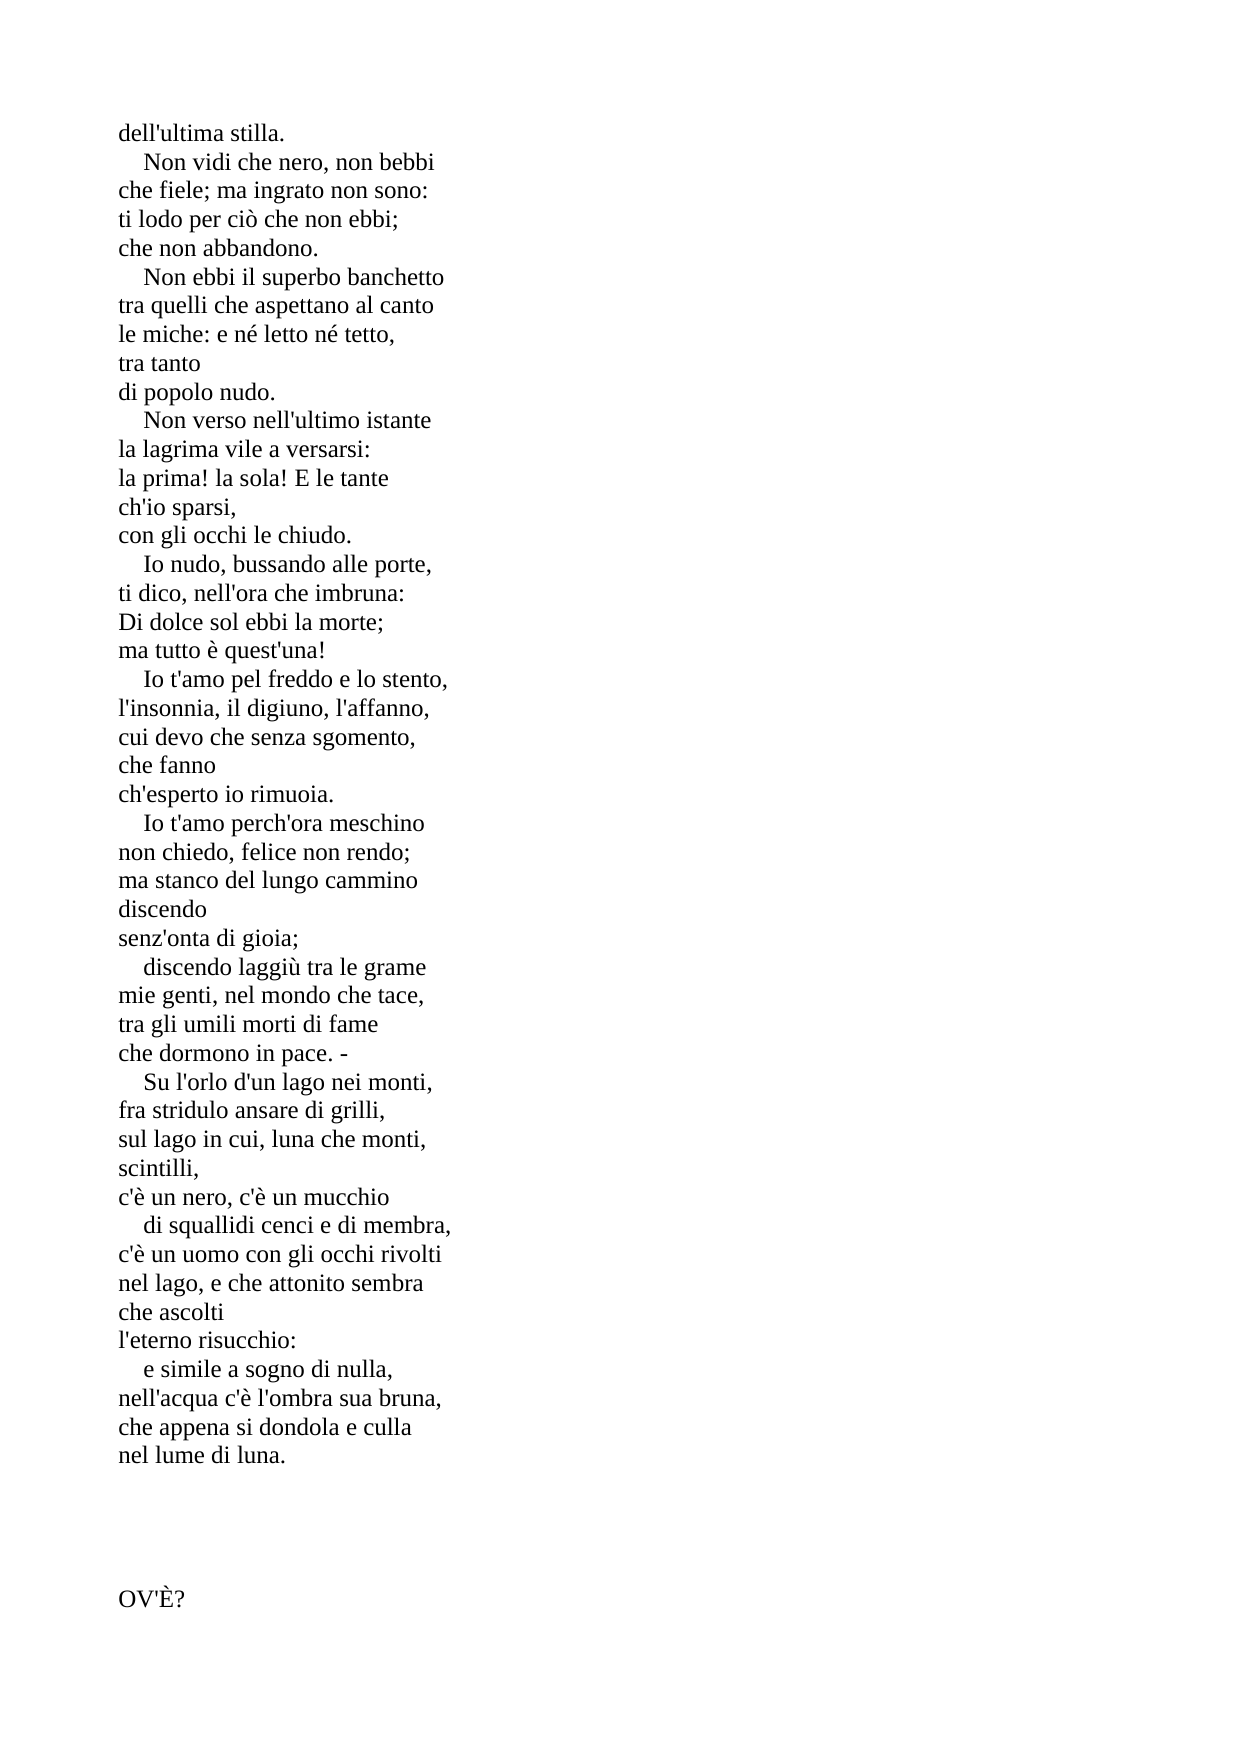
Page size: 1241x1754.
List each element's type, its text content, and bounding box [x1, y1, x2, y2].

text ti lodo per ciò che non ebbi; [118, 204, 1122, 233]
text tra quelli che aspettano al canto [118, 291, 1122, 319]
text con gli occhi le chiudo. [118, 521, 1122, 549]
text discendo [118, 894, 1122, 923]
text che non abbandono. [118, 233, 1122, 262]
text ma tutto è quest'una! [118, 636, 1122, 664]
text Io nudo, bussando alle porte, [118, 549, 1122, 578]
text Non vidi che nero, non bebbi [118, 147, 1122, 176]
text tra gli umili morti di fame [118, 1009, 1122, 1038]
text nell'acqua c'è l'ombra sua bruna, [118, 1383, 1122, 1412]
text mie genti, nel mondo che tace, [118, 981, 1122, 1009]
text ti dico, nell'ora che imbruna: [118, 578, 1122, 607]
text non chiedo, felice non rendo; [118, 837, 1122, 866]
text ma stanco del lungo cammino [118, 866, 1122, 894]
text fra stridulo ansare di grilli, [118, 1096, 1122, 1124]
text l'insonnia, il digiuno, l'affanno, [118, 693, 1122, 722]
text Non ebbi il superbo banchetto [118, 262, 1122, 291]
text ch'io sparsi, [118, 492, 1122, 521]
text c'è un nero, c'è un mucchio [118, 1182, 1122, 1211]
text Di dolce sol ebbi la morte; [118, 607, 1122, 636]
text tra tanto [118, 348, 1122, 377]
text e simile a sogno di nulla, [118, 1354, 1122, 1383]
text Non verso nell'ultimo istante [118, 406, 1122, 434]
text che dormono in pace. - [118, 1038, 1122, 1067]
text senz'onta di gioia; [118, 923, 1122, 952]
text discendo laggiù tra le grame [118, 952, 1122, 981]
text ch'esperto io rimuoia. [118, 779, 1122, 808]
text di squallidi cenci e di membra, [118, 1211, 1122, 1239]
text che fiele; ma ingrato non sono: [118, 176, 1122, 204]
text la prima! la sola! E le tante [118, 463, 1122, 492]
text nel lume di luna. [118, 1441, 1122, 1469]
text Io t'amo pel freddo e lo stento, [118, 664, 1122, 693]
text che fanno [118, 751, 1122, 779]
text l'eterno risucchio: [118, 1326, 1122, 1354]
text la lagrima vile a versarsi: [118, 434, 1122, 463]
text cui devo che senza sgomento, [118, 722, 1122, 751]
text che ascolti [118, 1297, 1122, 1326]
text di popolo nudo. [118, 377, 1122, 406]
text che appena si dondola e culla [118, 1412, 1122, 1441]
text Io t'amo perch'ora meschino [118, 808, 1122, 837]
text c'è un uomo con gli occhi rivolti [118, 1239, 1122, 1268]
text le miche: e né letto né tetto, [118, 319, 1122, 348]
text scintilli, [118, 1153, 1122, 1182]
text nel lago, e che attonito sembra [118, 1268, 1122, 1297]
text OV'È? [118, 1584, 1122, 1613]
text dell'ultima stilla. [118, 118, 1122, 147]
text Su l'orlo d'un lago nei monti, [118, 1067, 1122, 1096]
text sul lago in cui, luna che monti, [118, 1124, 1122, 1153]
